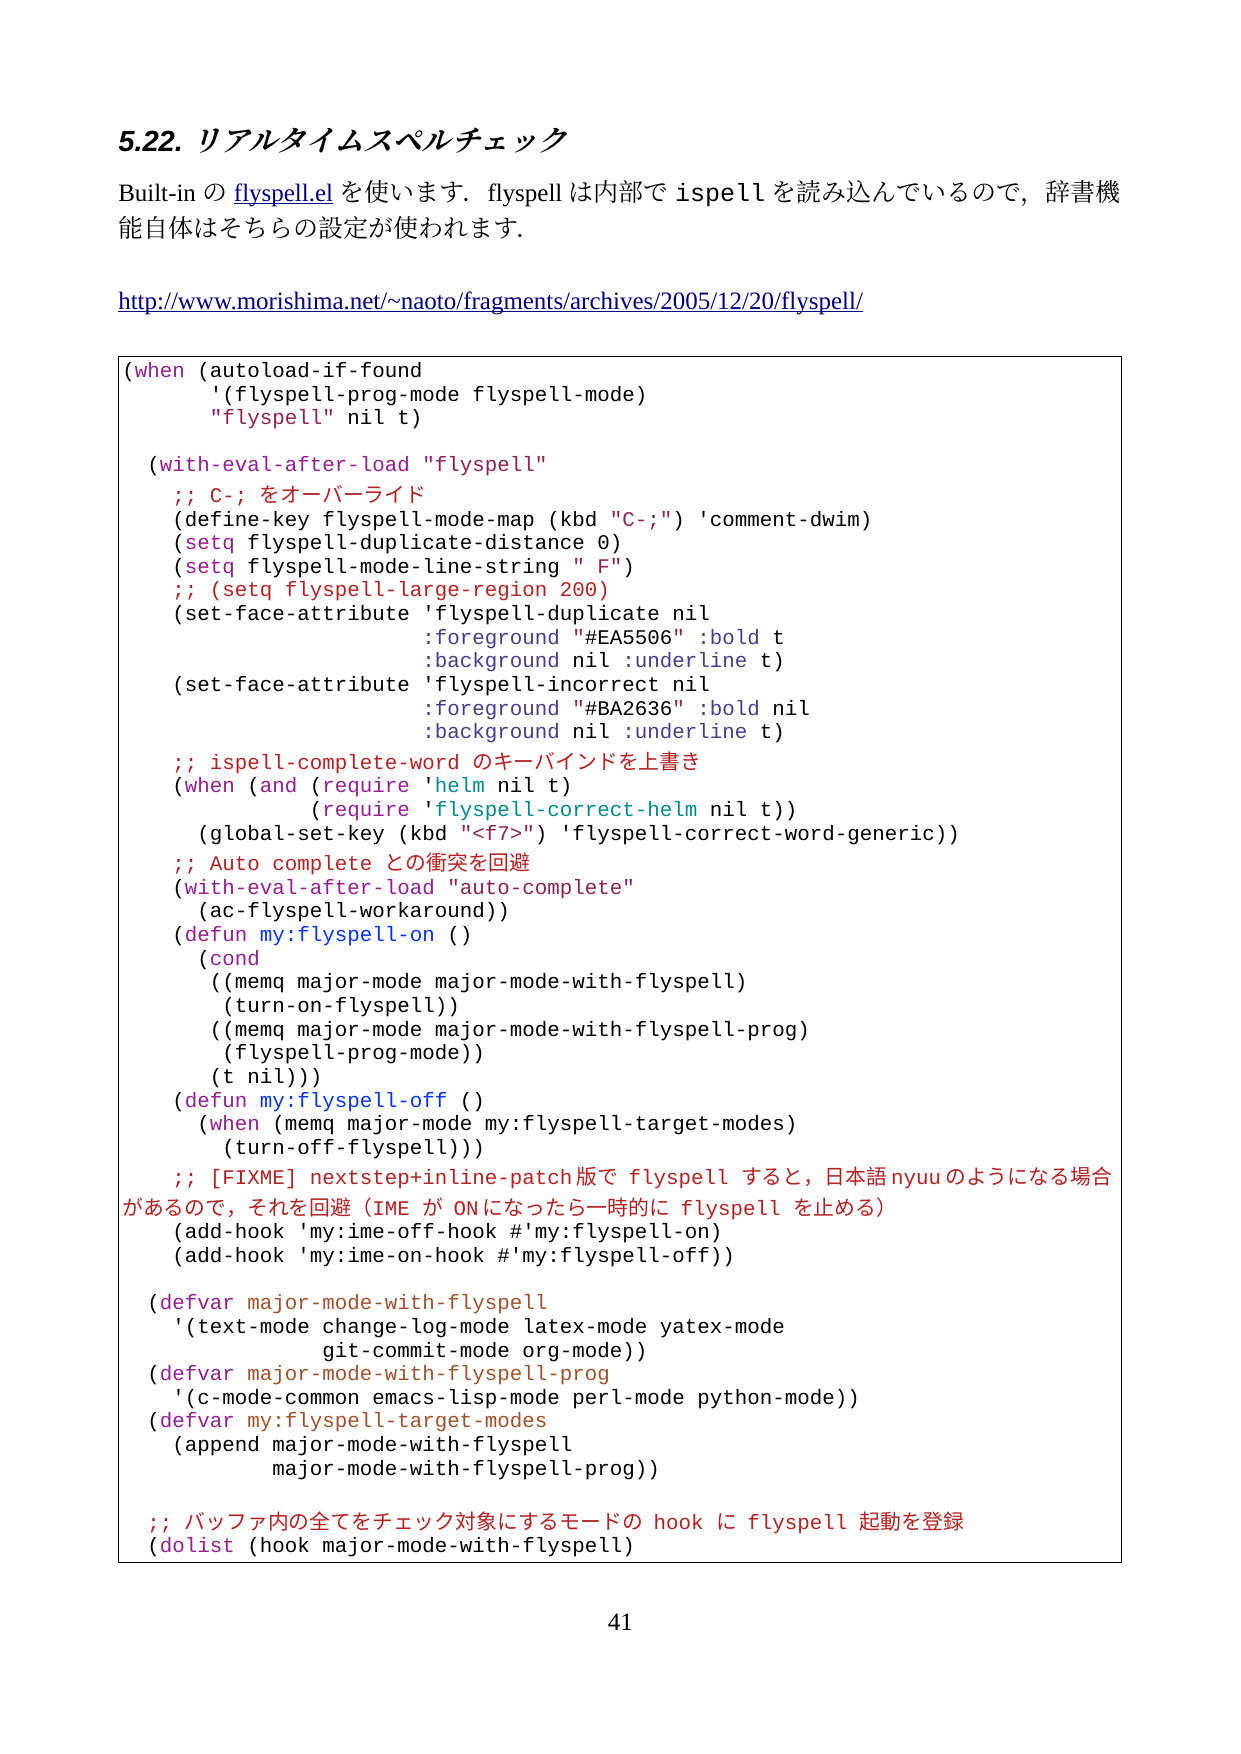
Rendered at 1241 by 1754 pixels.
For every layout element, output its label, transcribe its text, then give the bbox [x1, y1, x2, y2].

text (add-hook 'my:ime-off-hook #'my:flyspell-on) [119, 1217, 1121, 1241]
text :background nil :underline t) [119, 717, 1121, 741]
subtitle リアルタイムスペルチェック [118, 118, 1122, 160]
text (t nil))) [119, 1062, 1121, 1086]
text ;; ispell-complete-word のキーバインドを上書き [119, 741, 1121, 771]
text (turn-on-flyspell)) [119, 991, 1121, 1015]
text (defvar major-mode-with-flyspell [119, 1288, 1121, 1312]
text (when (autoload-if-found [119, 357, 1121, 379]
text (with-eval-after-load "flyspell" [119, 451, 1121, 474]
text (defvar major-mode-with-flyspell-prog [119, 1359, 1121, 1383]
text '(text-mode change-log-mode latex-mode yatex-mode [119, 1312, 1121, 1336]
text (add-hook 'my:ime-on-hook #'my:flyspell-off)) [119, 1241, 1121, 1265]
text git-commit-mode org-mode)) [119, 1336, 1121, 1359]
text :foreground "#BA2636" :bold nil [119, 694, 1121, 717]
text (global-set-key (kbd "<f7>") 'flyspell-correct-word-generic)) [119, 819, 1121, 842]
text ((memq major-mode major-mode-with-flyspell-prog) [119, 1015, 1121, 1038]
text (setq flyspell-mode-line-string " F") [119, 552, 1121, 576]
text ;; [FIXME] nextstep+inline-patch版で flyspell すると，日本語nyuuのようになる場合があるので，それを回避（IME が ONになったら一時的に flyspell を止める） [119, 1157, 1121, 1217]
text (append major-mode-with-flyspell [119, 1430, 1121, 1454]
text (setq flyspell-duplicate-distance 0) [119, 528, 1121, 552]
text (define-key flyspell-mode-map (kbd "C-;") 'comment-dwim) [119, 504, 1121, 528]
text (turn-off-flyspell))) [119, 1133, 1121, 1157]
text (with-eval-after-load "auto-complete" [119, 873, 1121, 896]
text (when (memq major-mode my:flyspell-target-modes) [119, 1109, 1121, 1133]
text major-mode-with-flyspell-prog)) [119, 1454, 1121, 1477]
text Built-in の flyspell.el を使います．flyspell は内部で ispell を読み込んでいるので，辞書機能自体はそちらの設定が使われます． [118, 172, 1122, 273]
text :foreground "#EA5506" :bold t [119, 623, 1121, 646]
text ((memq major-mode major-mode-with-flyspell) [119, 967, 1121, 991]
text '(flyspell-prog-mode flyspell-mode) [119, 379, 1121, 403]
text '(c-mode-common emacs-lisp-mode perl-mode python-mode)) [119, 1383, 1121, 1407]
text (set-face-attribute 'flyspell-incorrect nil [119, 670, 1121, 694]
text :background nil :underline t) [119, 646, 1121, 670]
text (ac-flyspell-workaround)) [119, 896, 1121, 920]
text (defvar my:flyspell-target-modes [119, 1407, 1121, 1430]
text (defun my:flyspell-on () [119, 920, 1121, 944]
text ;; Auto complete との衝突を回避 [119, 842, 1121, 873]
text (defun my:flyspell-off () [119, 1086, 1121, 1109]
text (when (and (require 'helm nil t) [119, 771, 1121, 795]
text ;; C-; をオーバーライド [119, 474, 1121, 504]
text (set-face-attribute 'flyspell-duplicate nil [119, 599, 1121, 623]
text ;; (setq flyspell-large-region 200) [119, 576, 1121, 599]
text (cond [119, 944, 1121, 967]
text ;; バッファ内の全てをチェック対象にするモードの hook に flyspell 起動を登録 [119, 1501, 1121, 1532]
text (dolist (hook major-mode-with-flyspell) [119, 1532, 1121, 1562]
text (require 'flyspell-correct-helm nil t)) [119, 795, 1121, 819]
text http://www.morishima.net/~naoto/fragments/archives/2005/12/20/flyspell/ [118, 286, 1122, 343]
text "flyspell" nil t) [119, 403, 1121, 427]
text (flyspell-prog-mode)) [119, 1038, 1121, 1062]
